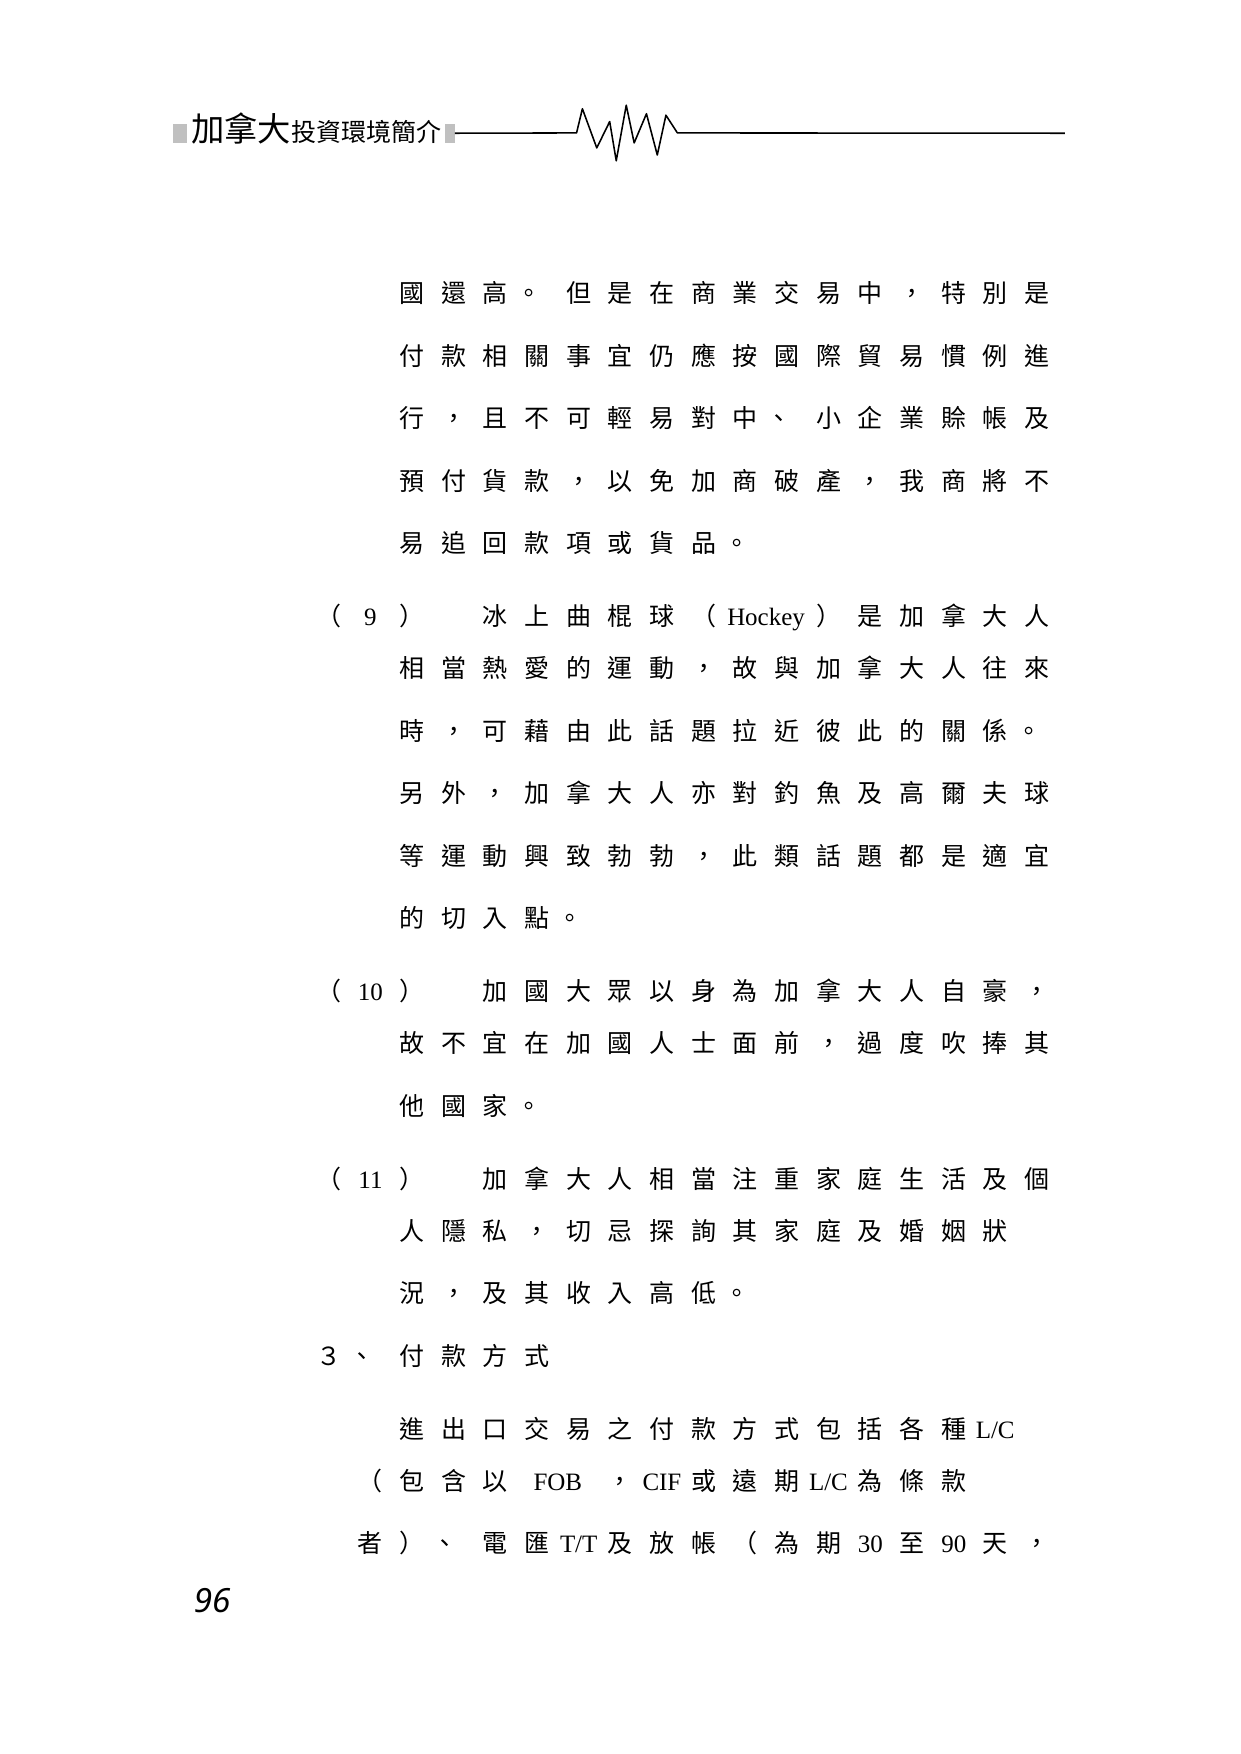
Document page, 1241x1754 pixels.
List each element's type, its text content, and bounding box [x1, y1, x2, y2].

text （10） 加國大眾以身為加拿大人自豪，故不宜在加國人士面前，過度吹捧其他國家。 [293, 938, 1058, 1125]
text （11） 加拿大人相當注重家庭生活及個人隱私，切忌探詢其家庭及婚姻狀況，及其收入高低。 [293, 1125, 1058, 1313]
text （9） 冰上曲棍球（Hockey）是加拿大人相當熱愛的運動，故與加拿大人往來時，可藉由此話題拉近彼此的關係。另外，加拿大人亦對釣魚及高爾夫球等運動興致勃勃，此類話題都是適宜的切入點。 [306, 563, 1058, 938]
text 進出口交易之付款方式包括各種L/C（包含以FOB，CIF或遠期L/C為條款者）、電匯T/T及放帳（為期30至90天， [330, 1375, 1058, 1563]
text ３、付款方式 [281, 1313, 1058, 1375]
text 國還高。但是在商業交易中，特別是付款相關事宜仍應按國際貿易慣例進行，且不可輕易對中、小企業賒帳及預付貨款，以免加商破產，我商將不易追回款項或貨品。 [306, 250, 1058, 563]
